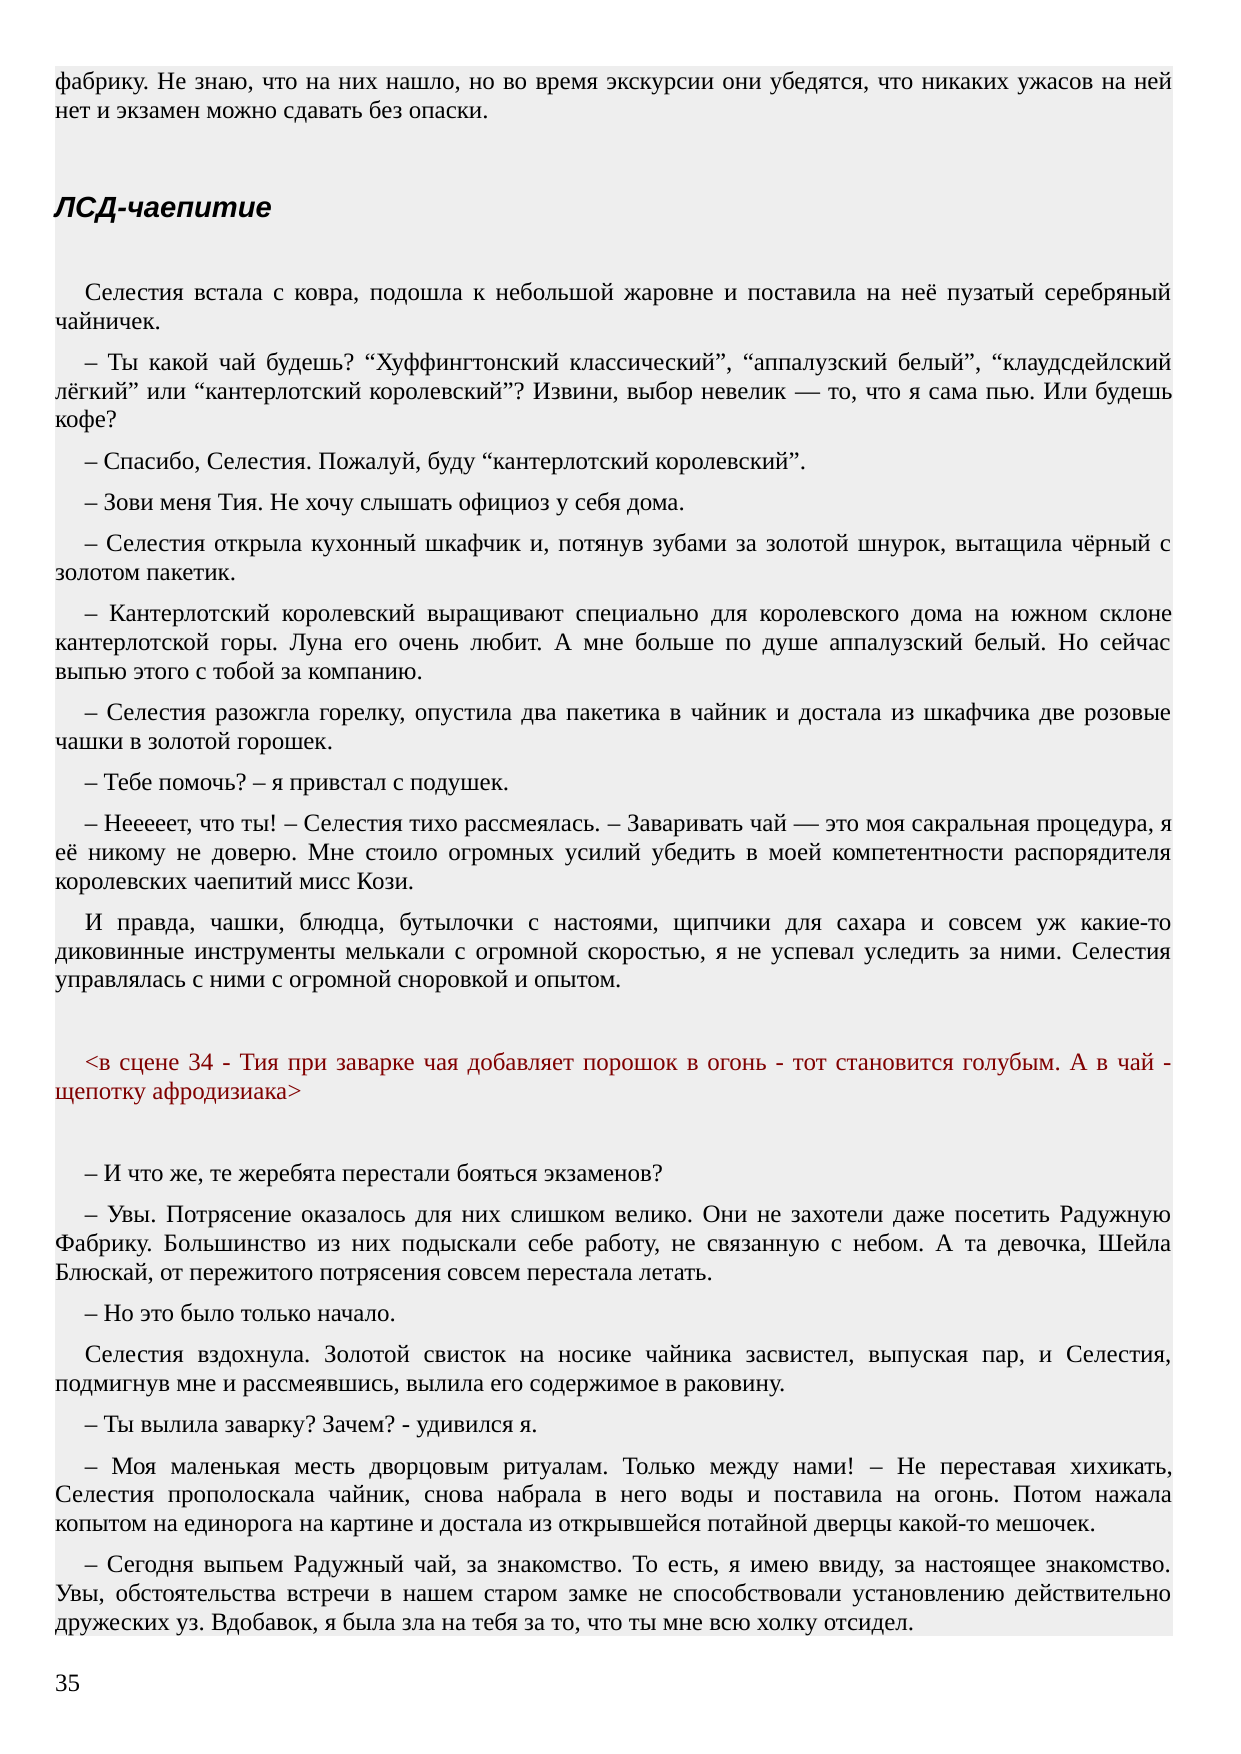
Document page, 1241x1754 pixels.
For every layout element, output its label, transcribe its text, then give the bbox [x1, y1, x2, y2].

text – Спасибо, Селестия. Пожалуй, буду “кантерлотский королевский”. [55, 446, 1173, 474]
text – И что же, те жеребята перестали бояться экзаменов? [55, 1158, 1173, 1187]
text – Ты вылила заварку? Зачем? - удивился я. [55, 1409, 1173, 1438]
text – Сегодня выпьем Радужный чай, за знакомство. То есть, я имею ввиду, за настоящее знакомство. Увы, обстоятельства встречи в нашем старом замке не способствовали установлению действительно дружеских уз. Вдобавок, я была зла на тебя за то, что ты мне всю холку отсидел. [55, 1549, 1173, 1636]
text – Селестия разожгла горелку, опустила два пакетика в чайник и достала из шкафчика две розовые чашки в золотой горошек. [55, 697, 1173, 754]
text – Но это было только начало. [55, 1298, 1173, 1327]
text – Ты какой чай будешь? “Хуффингтонский классический”, “аппалузский белый”, “клаудсдейлский лёгкий” или “кантерлотский королевский”? Извини, выбор невелик — то, что я сама пью. Или будешь кофе? [55, 347, 1173, 433]
text Селестия вздохнула. Золотой свисток на носике чайника засвистел, выпуская пар, и Селестия, подмигнув мне и рассмеявшись, вылила его содержимое в раковину. [55, 1339, 1173, 1397]
text – Селестия открыла кухонный шкафчик и, потянув зубами за золотой шнурок, вытащила чёрный с золотом пакетик. [55, 528, 1173, 586]
text – Кантерлотский королевский выращивают специально для королевского дома на южном склоне кантерлотской горы. Луна его очень любит. А мне больше по душе аппалузский белый. Но сейчас выпью этого с тобой за компанию. [55, 598, 1173, 684]
text – Увы. Потрясение оказалось для них слишком велико. Они не захотели даже посетить Радужную Фабрику. Большинство из них подыскали себе работу, не связанную с небом. А та девочка, Шейла Блюскай, от пережитого потрясения совсем перестала летать. [55, 1199, 1173, 1286]
text И правда, чашки, блюдца, бутылочки с настоями, щипчики для сахара и совсем уж какие-то диковинные инструменты мелькали с огромной скоростью, я не успевал уследить за ними. Селестия управлялась с ними с огромной сноровкой и опытом. [55, 907, 1173, 993]
subtitle ЛСД-чаепитие [55, 190, 1173, 223]
text – Тебе помочь? – я привстал с подушек. [55, 767, 1173, 796]
text – Моя маленькая месть дворцовым ритуалам. Только между нами! – Не переставая хихикать, Селестия прополоскала чайник, снова набрала в него воды и поставила на огонь. Потом нажала копытом на единорога на картине и достала из открывшейся потайной дверцы какой-то мешочек. [55, 1451, 1173, 1537]
text <в сцене 34 - Тия при заварке чая добавляет порошок в огонь - тот становится голубым. А в чай - щепотку афродизиака> [55, 1047, 1173, 1104]
text фабрику. Не знаю, что на них нашло, но во время экскурсии они убедятся, что никаких ужасов на ней нет и экзамен можно сдавать без опаски. [55, 66, 1173, 123]
text Селестия встала с ковра, подошла к небольшой жаровне и поставила на неё пузатый серебряный чайничек. [55, 277, 1173, 334]
text – Зови меня Тия. Не хочу слышать официоз у себя дома. [55, 487, 1173, 516]
text – Нееееет, что ты! – Селестия тихо рассмеялась. – Заваривать чай — это моя сакральная процедура, я её никому не доверю. Мне стоило огромных усилий убедить в моей компетентности распорядителя королевских чаепитий мисс Кози. [55, 808, 1173, 894]
